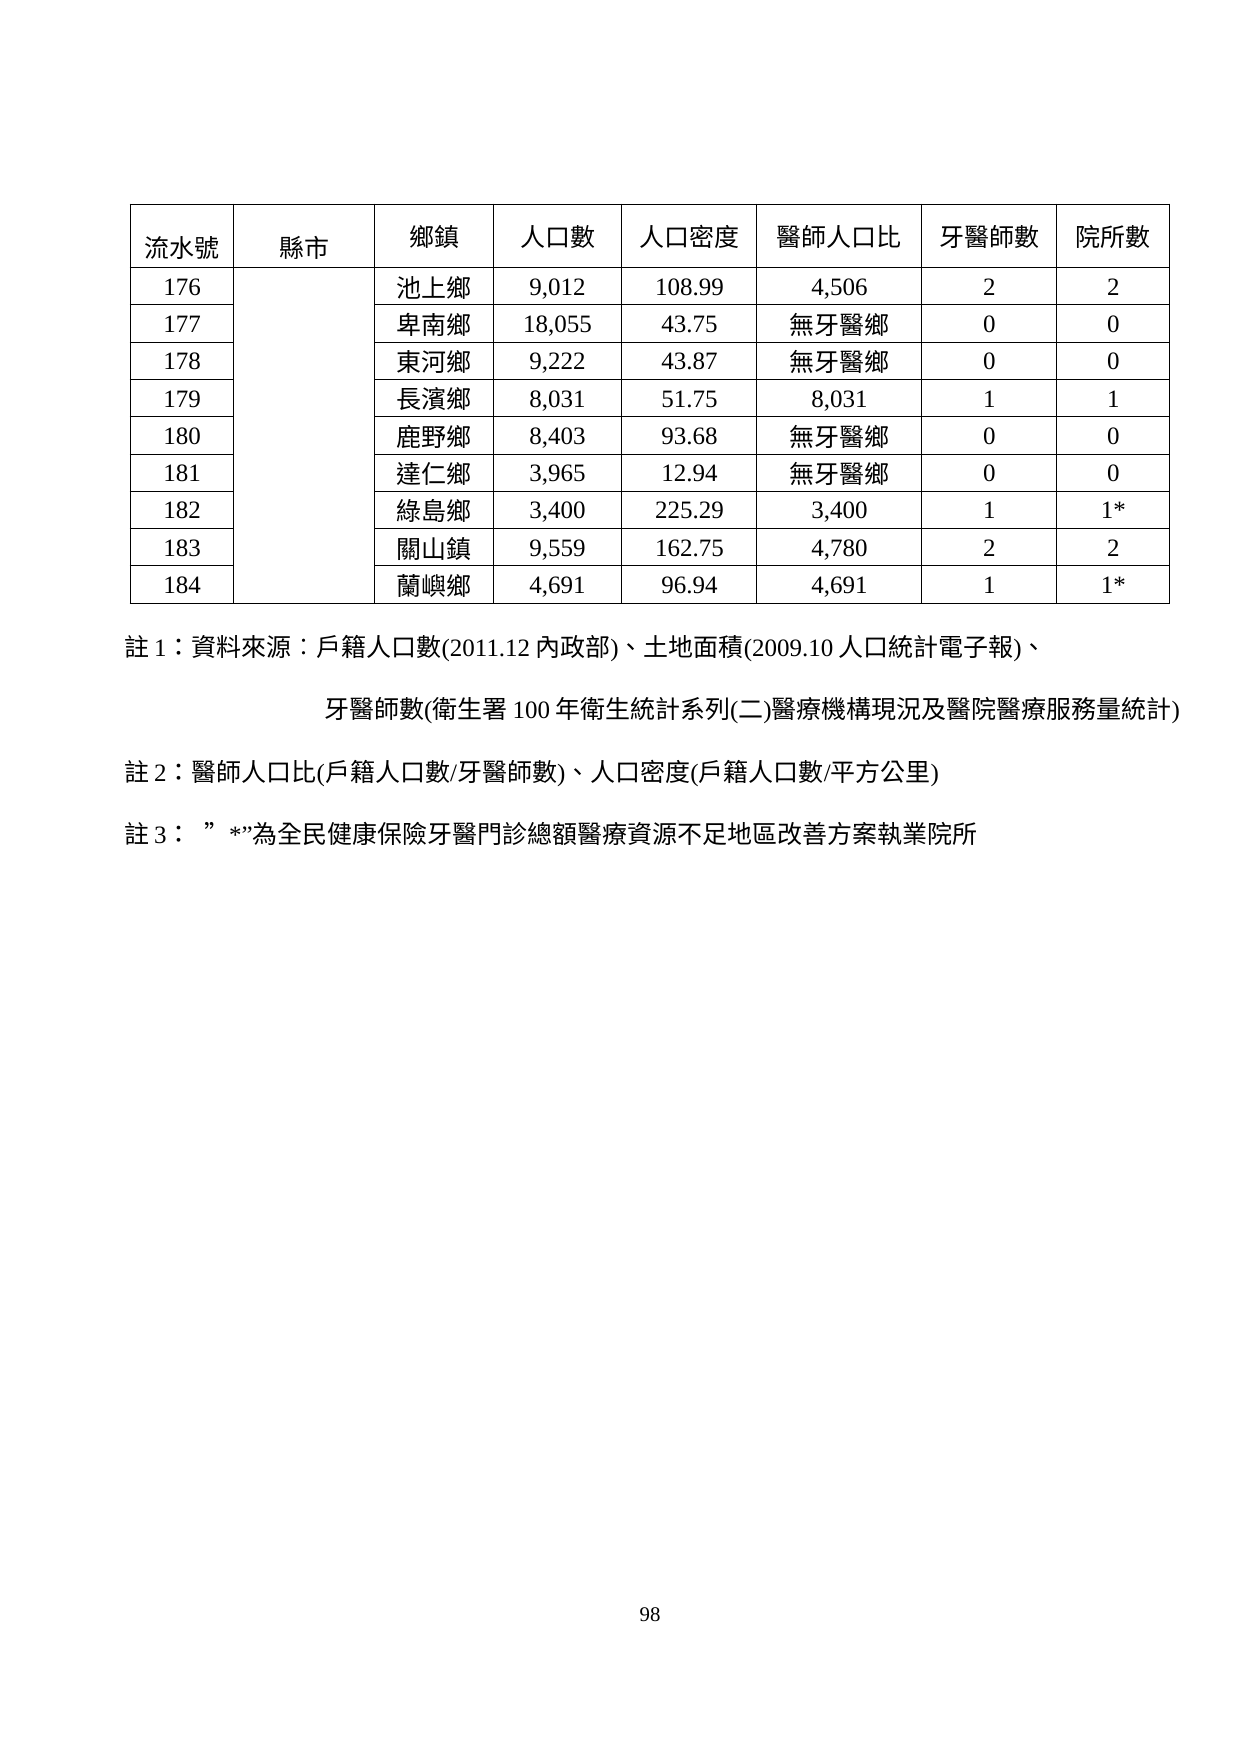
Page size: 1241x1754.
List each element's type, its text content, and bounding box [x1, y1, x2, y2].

table_header 醫師人口比 [757, 205, 921, 267]
table_cell 鹿野鄉 [375, 417, 493, 453]
table_cell 1 [922, 492, 1056, 528]
table_header 鄉鎮 [375, 205, 493, 267]
table_cell 蘭嶼鄉 [375, 566, 493, 603]
table_cell 9,222 [494, 343, 621, 379]
table_header 院所數 [1057, 205, 1169, 267]
table_cell 177 [131, 305, 233, 342]
table_cell 無牙醫鄉 [757, 305, 921, 342]
text 註3： ”*”為全民健康保險牙醫門診總額醫療資源不足地區改善方案執業院所 [74, 791, 1225, 854]
table_cell 9,012 [494, 268, 621, 304]
table_header 牙醫師數 [922, 205, 1056, 267]
table_cell 達仁鄉 [375, 455, 493, 491]
table_cell 1 [922, 380, 1056, 416]
table_cell 8,031 [494, 380, 621, 416]
table_cell 178 [131, 343, 233, 379]
table_cell 12.94 [622, 455, 756, 491]
table_cell 184 [131, 566, 233, 603]
table_header 人口密度 [622, 205, 756, 267]
table_cell 3,400 [757, 492, 921, 528]
table_cell 225.29 [622, 492, 756, 528]
table_cell 3,400 [494, 492, 621, 528]
table_cell 綠島鄉 [375, 492, 493, 528]
table_cell 4,780 [757, 529, 921, 565]
table_cell 長濱鄉 [375, 380, 493, 416]
table_cell 0 [922, 417, 1056, 453]
text 牙醫師數(衛生署100年衛生統計系列(二)醫療機構現況及醫院醫療服務量統計) [324, 666, 1225, 729]
table_cell 卑南鄉 [375, 305, 493, 342]
text 註1：資料來源︰戶籍人口數(2011.12內政部)、土地面積(2009.10人口統計電子報)、 [124, 604, 1225, 666]
table_cell 1 [1057, 380, 1169, 416]
table_cell 2 [1057, 529, 1169, 565]
table_cell 179 [131, 380, 233, 416]
table_cell 2 [1057, 268, 1169, 304]
table_cell 162.75 [622, 529, 756, 565]
table_cell 0 [1057, 305, 1169, 342]
table_cell 無牙醫鄉 [757, 417, 921, 453]
table_cell 4,506 [757, 268, 921, 304]
table_cell 43.87 [622, 343, 756, 379]
table_cell 0 [922, 343, 1056, 379]
table_cell 池上鄉 [375, 268, 493, 304]
table_cell 4,691 [757, 566, 921, 603]
table_cell 9,559 [494, 529, 621, 565]
table_cell 0 [922, 455, 1056, 491]
table_cell 4,691 [494, 566, 621, 603]
table_cell 1* [1057, 492, 1169, 528]
table_cell 180 [131, 417, 233, 453]
table_cell 182 [131, 492, 233, 528]
table_cell 176 [131, 268, 233, 304]
table_cell 43.75 [622, 305, 756, 342]
table_cell 0 [1057, 417, 1169, 453]
table_cell [234, 268, 374, 603]
table_cell 無牙醫鄉 [757, 343, 921, 379]
table_cell 8,403 [494, 417, 621, 453]
table_cell 關山鎮 [375, 529, 493, 565]
table_cell 3,965 [494, 455, 621, 491]
table_cell 96.94 [622, 566, 756, 603]
table_header 縣市 [234, 205, 374, 267]
table_cell 183 [131, 529, 233, 565]
table_header 流水號 [131, 205, 233, 267]
table_cell 1* [1057, 566, 1169, 603]
table_cell 51.75 [622, 380, 756, 416]
table_cell 93.68 [622, 417, 756, 453]
table_cell 無牙醫鄉 [757, 455, 921, 491]
table_cell 0 [1057, 343, 1169, 379]
text 註2：醫師人口比(戶籍人口數/牙醫師數)、人口密度(戶籍人口數/平方公里) [124, 729, 1225, 791]
table_cell 2 [922, 529, 1056, 565]
table_cell 0 [922, 305, 1056, 342]
table_cell 東河鄉 [375, 343, 493, 379]
table_cell 18,055 [494, 305, 621, 342]
table_cell 8,031 [757, 380, 921, 416]
table_header 人口數 [494, 205, 621, 267]
table_cell 1 [922, 566, 1056, 603]
table_cell 108.99 [622, 268, 756, 304]
table_cell 2 [922, 268, 1056, 304]
table_cell 0 [1057, 455, 1169, 491]
table_cell 181 [131, 455, 233, 491]
